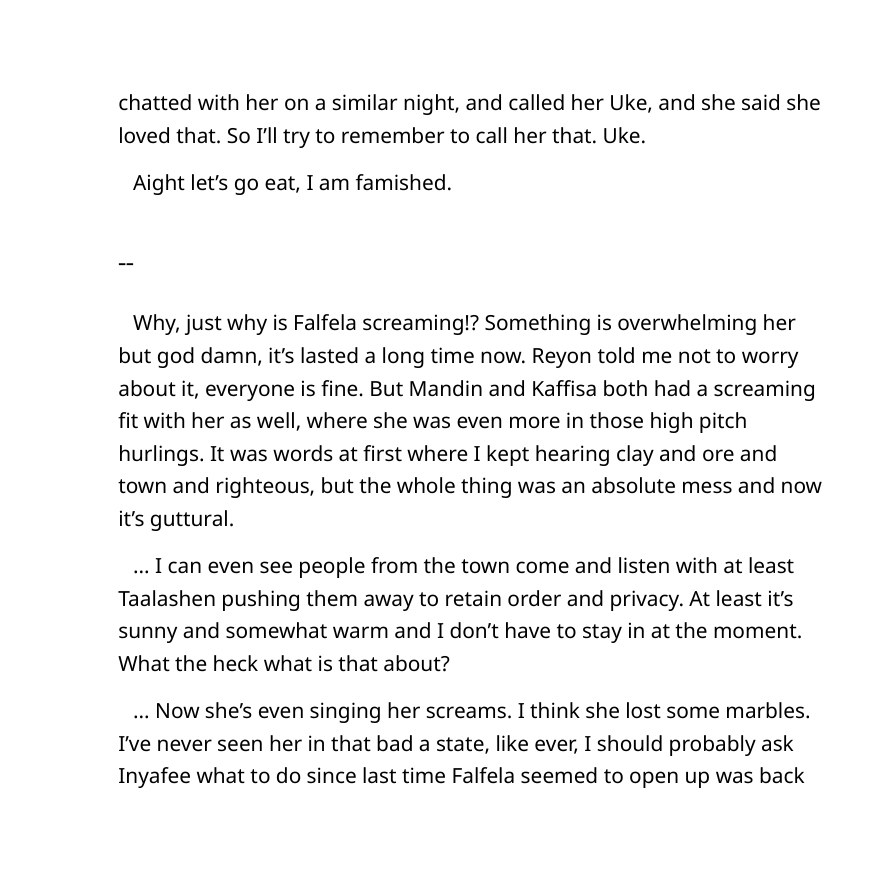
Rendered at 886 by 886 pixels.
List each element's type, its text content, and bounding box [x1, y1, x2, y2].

text ... I can even see people from the town come and listen with at least Taalashen pushing them away to retain order and privacy. At least it’s sunny and somewhat warm and I don’t have to stay in at the moment. What the heck what is that about? [118, 551, 827, 678]
text chatted with her on a similar night, and called her Uke, and she said she loved that. So I’ll try to remember to call her that. Uke. [118, 88, 827, 149]
subtitle -- [118, 245, 827, 279]
text Why, just why is Falfela screaming!? Something is overwhelming her but god damn, it’s lasted a long time now. Reyon told me not to worry about it, everyone is fine. But Mandin and Kaffisa both had a screaming fit with her as well, where she was even more in those high pitch hurlings. It was words at first where I kept hearing clay and ore and town and righteous, but the whole thing was an absolute mess and now it’s guttural. [118, 308, 827, 533]
text Aight let’s go eat, I am famished. [118, 168, 827, 197]
text ... Now she’s even singing her screams. I think she lost some marbles. I’ve never seen her in that bad a state, like ever, I should probably ask Inyafee what to do since last time Falfela seemed to open up was back [118, 696, 827, 790]
